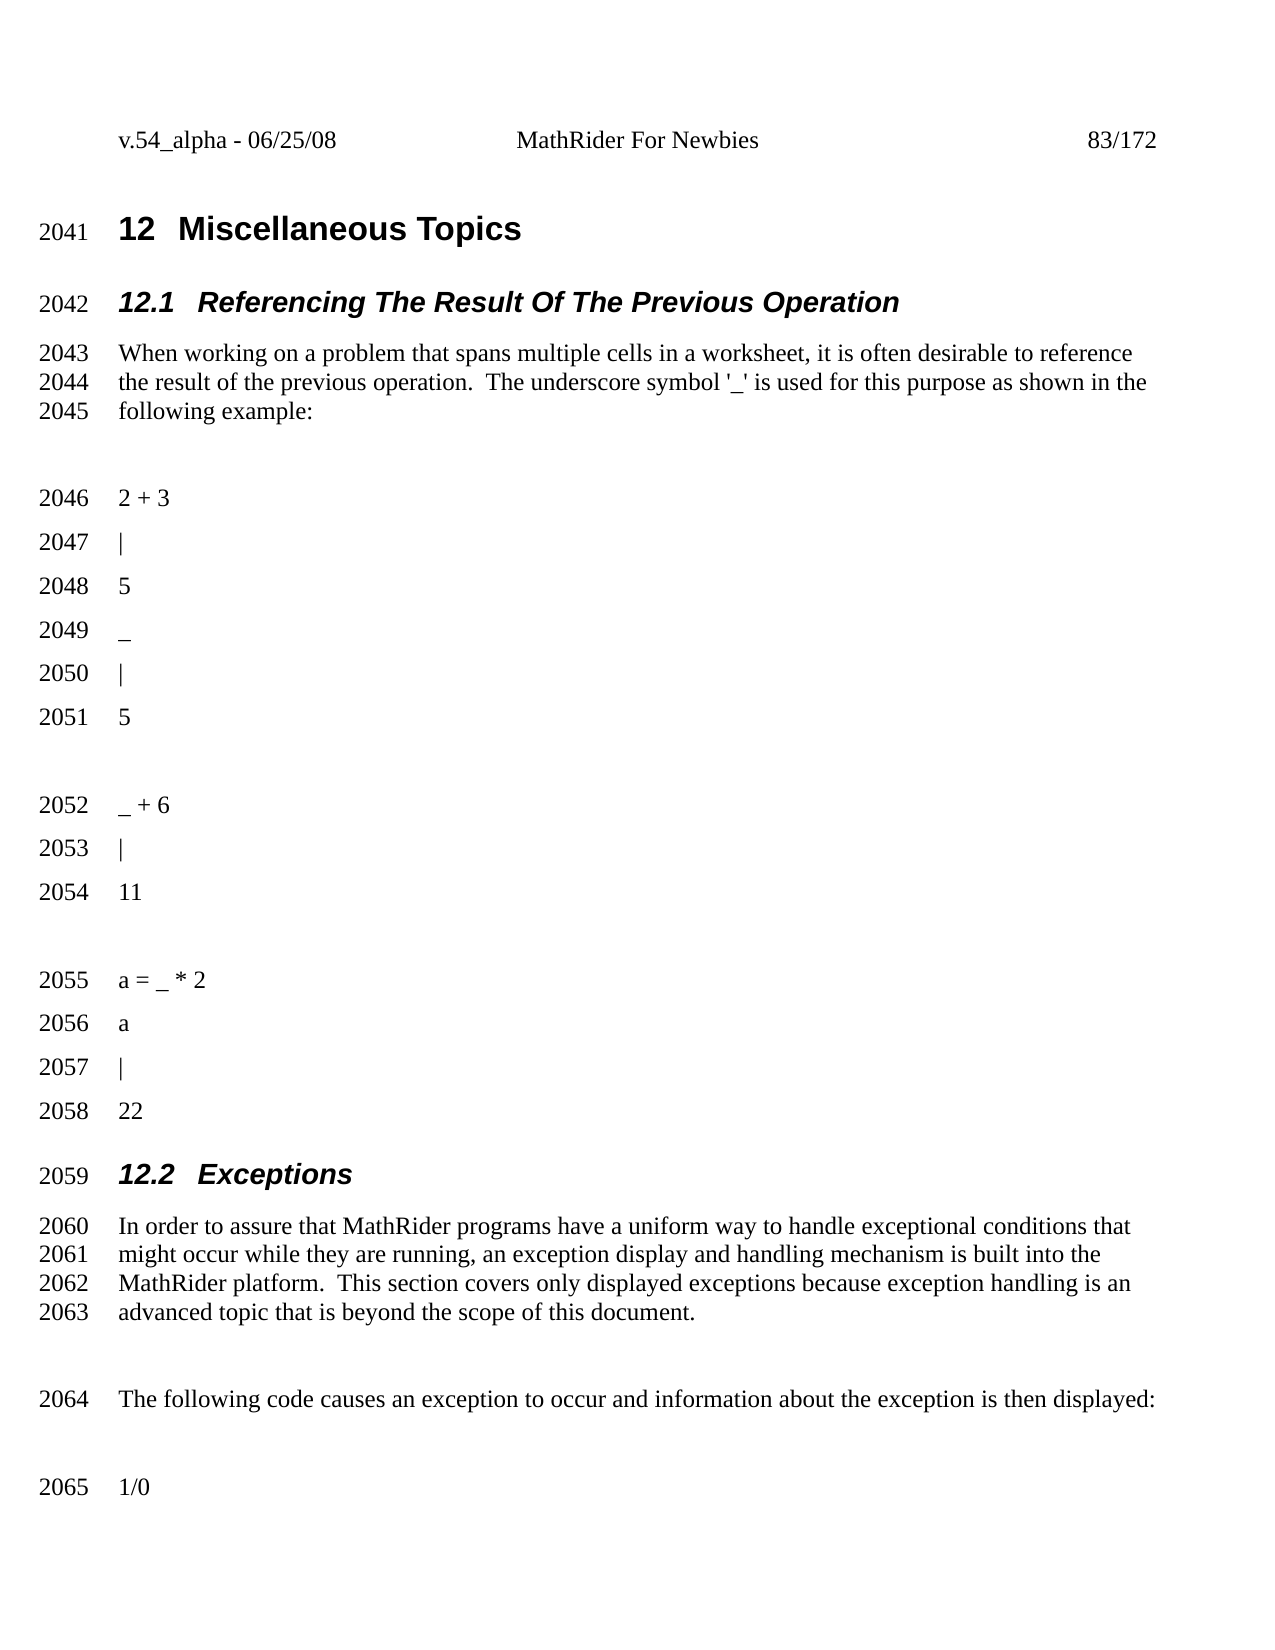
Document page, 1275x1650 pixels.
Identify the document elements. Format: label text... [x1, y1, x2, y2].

text The following code causes an exception to occur and information about the exception is then displayed: [118, 1384, 1157, 1413]
subtitle Referencing The Result Of The Previous Operation [118, 285, 1157, 318]
text | [118, 658, 1157, 687]
text 22 [118, 1096, 1157, 1125]
text 1/0 [118, 1472, 1157, 1501]
text _ [118, 615, 1157, 643]
text 11 [118, 877, 1157, 906]
subtitle Exceptions [118, 1157, 1157, 1191]
text _ + 6 [118, 790, 1157, 818]
text | [118, 833, 1157, 862]
text 5 [118, 571, 1157, 600]
text a = _ * 2 [118, 965, 1157, 993]
text In order to assure that MathRider programs have a uniform way to handle exceptional conditions that might occur while they are running, an exception display and handling mechanism is built into the MathRider platform. This section covers only displayed exceptions because exception handling is an advanced topic that is beyond the scope of this document. [118, 1211, 1157, 1326]
text | [118, 527, 1157, 556]
subtitle Miscellaneous Topics [118, 209, 1157, 247]
text | [118, 1052, 1157, 1081]
text 2 + 3 [118, 483, 1157, 512]
text When working on a problem that spans multiple cells in a worksheet, it is often desirable to reference the result of the previous operation. The underscore symbol '_' is used for this purpose as shown in the following example: [118, 338, 1157, 425]
text a [118, 1008, 1157, 1037]
text 5 [118, 702, 1157, 731]
